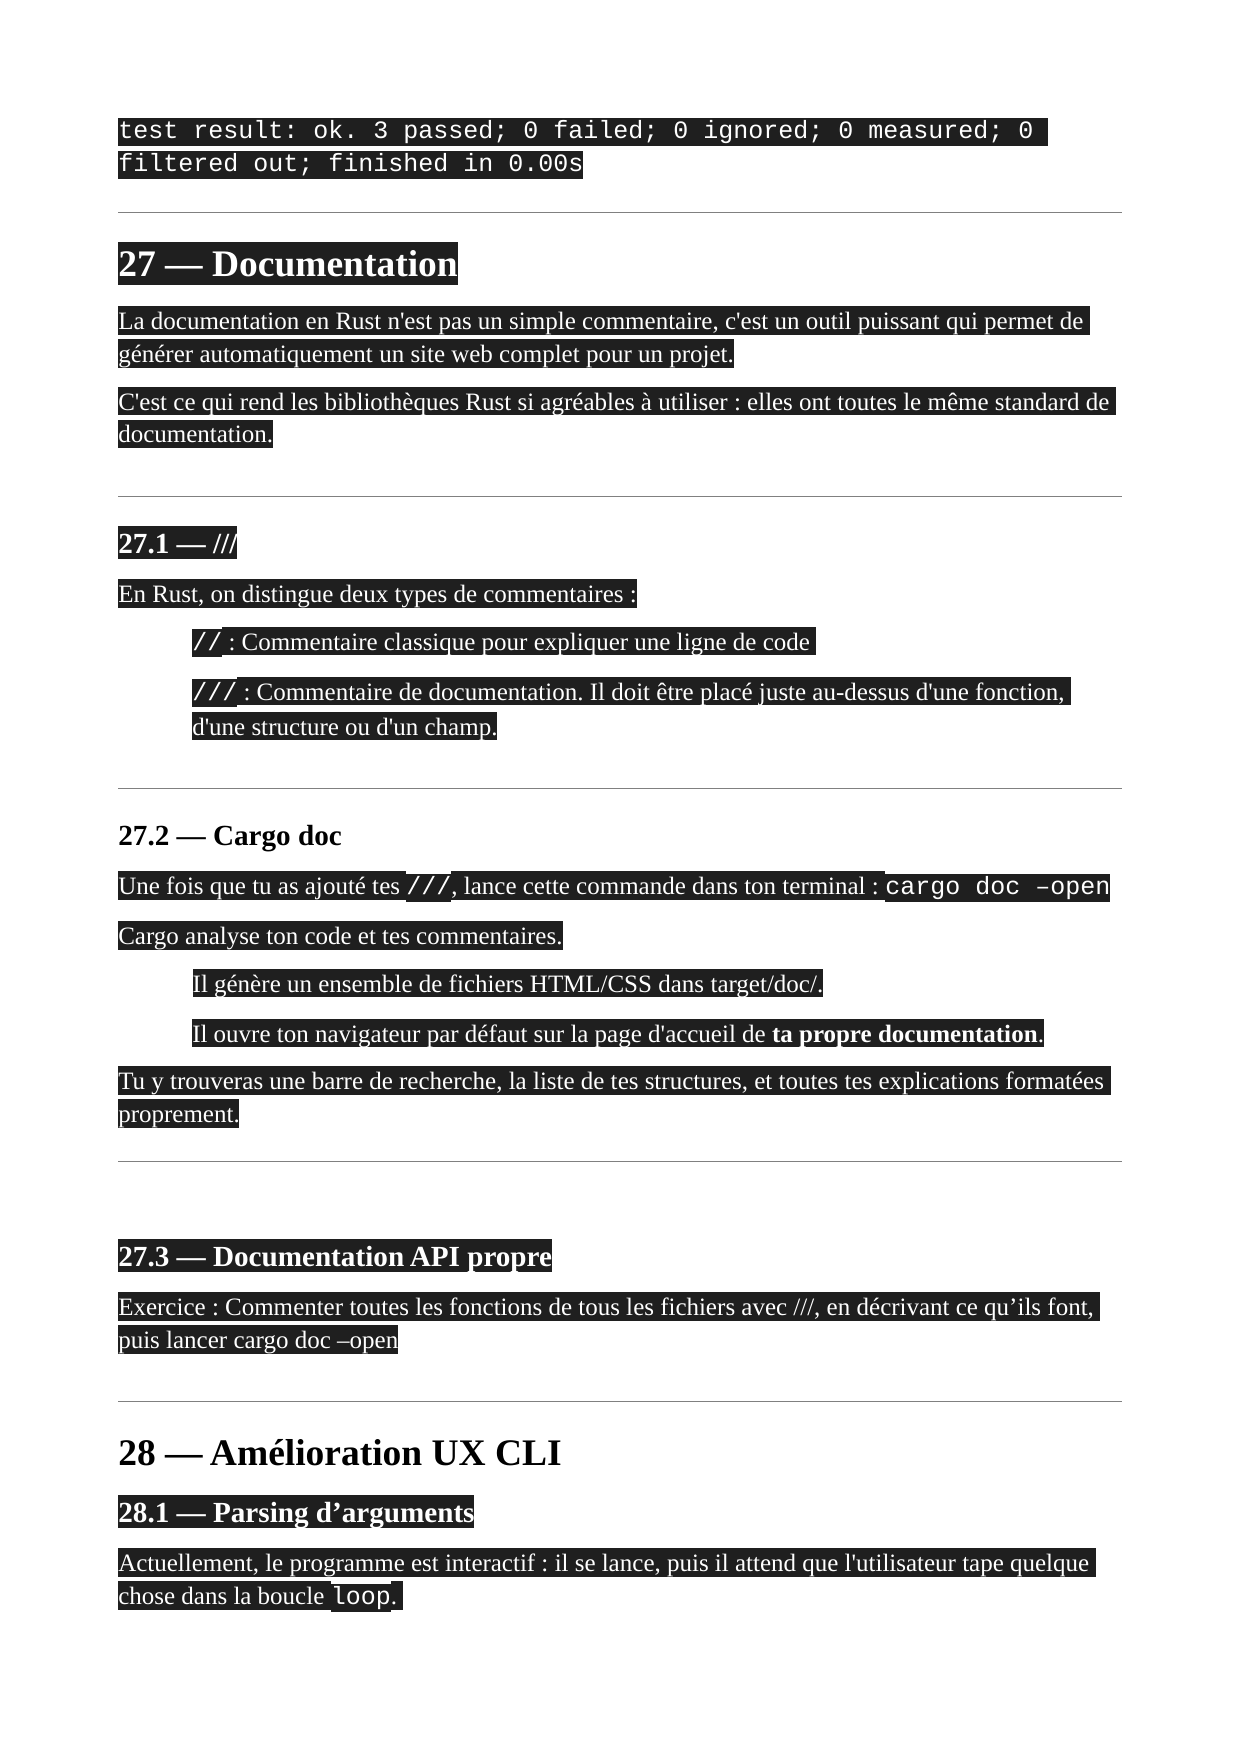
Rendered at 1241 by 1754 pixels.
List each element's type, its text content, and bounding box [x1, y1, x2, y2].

text test result: ok. 3 passed; 0 failed; 0 ignored; 0 measured; 0 filtered out; finished in 0.00s [118, 118, 1122, 179]
list Il ouvre ton navigateur par défaut sur la page d'accueil de ta propre documentation. [162, 1019, 1122, 1047]
text 27.3 — Documentation API propre [118, 1239, 1122, 1272]
text Cargo analyse ton code et tes commentaires. [118, 921, 1122, 950]
list Il génère un ensemble de fichiers HTML/CSS dans target/doc/. [162, 969, 1122, 999]
text 28 — Amélioration UX CLI [118, 1431, 1122, 1474]
text 27.1 — /// [118, 526, 1122, 559]
text Actuellement, le programme est interactif : il se lance, puis il attend que l'utilisateur tape quelque chose dans la boucle loop. [118, 1548, 1122, 1612]
text Une fois que tu as ajouté tes ///, lance cette commande dans ton terminal : cargo doc –open [118, 871, 1122, 902]
list /// : Commentaire de documentation. Il doit être placé juste au-dessus d'une fonction, d'une structure ou d'un champ. [162, 677, 1122, 740]
text C'est ce qui rend les bibliothèques Rust si agréables à utiliser : elles ont toutes le même standard de documentation. [118, 387, 1122, 448]
text La documentation en Rust n'est pas un simple commentaire, c'est un outil puissant qui permet de générer automatiquement un site web complet pour un projet. [118, 306, 1122, 368]
text En Rust, on distingue deux types de commentaires : [118, 579, 1122, 608]
text 28.1 — Parsing d’arguments [118, 1495, 1122, 1528]
text Exercice : Commenter toutes les fonctions de tous les fichiers avec ///, en décrivant ce qu’ils font, puis lancer cargo doc –open [118, 1292, 1122, 1354]
text 27 — Documentation [118, 242, 1122, 285]
text Tu y trouveras une barre de recherche, la liste de tes structures, et toutes tes explications formatées proprement. [118, 1066, 1122, 1128]
text 27.2 — Cargo doc [118, 818, 1122, 851]
list // : Commentaire classique pour expliquer une ligne de code [162, 627, 1122, 657]
